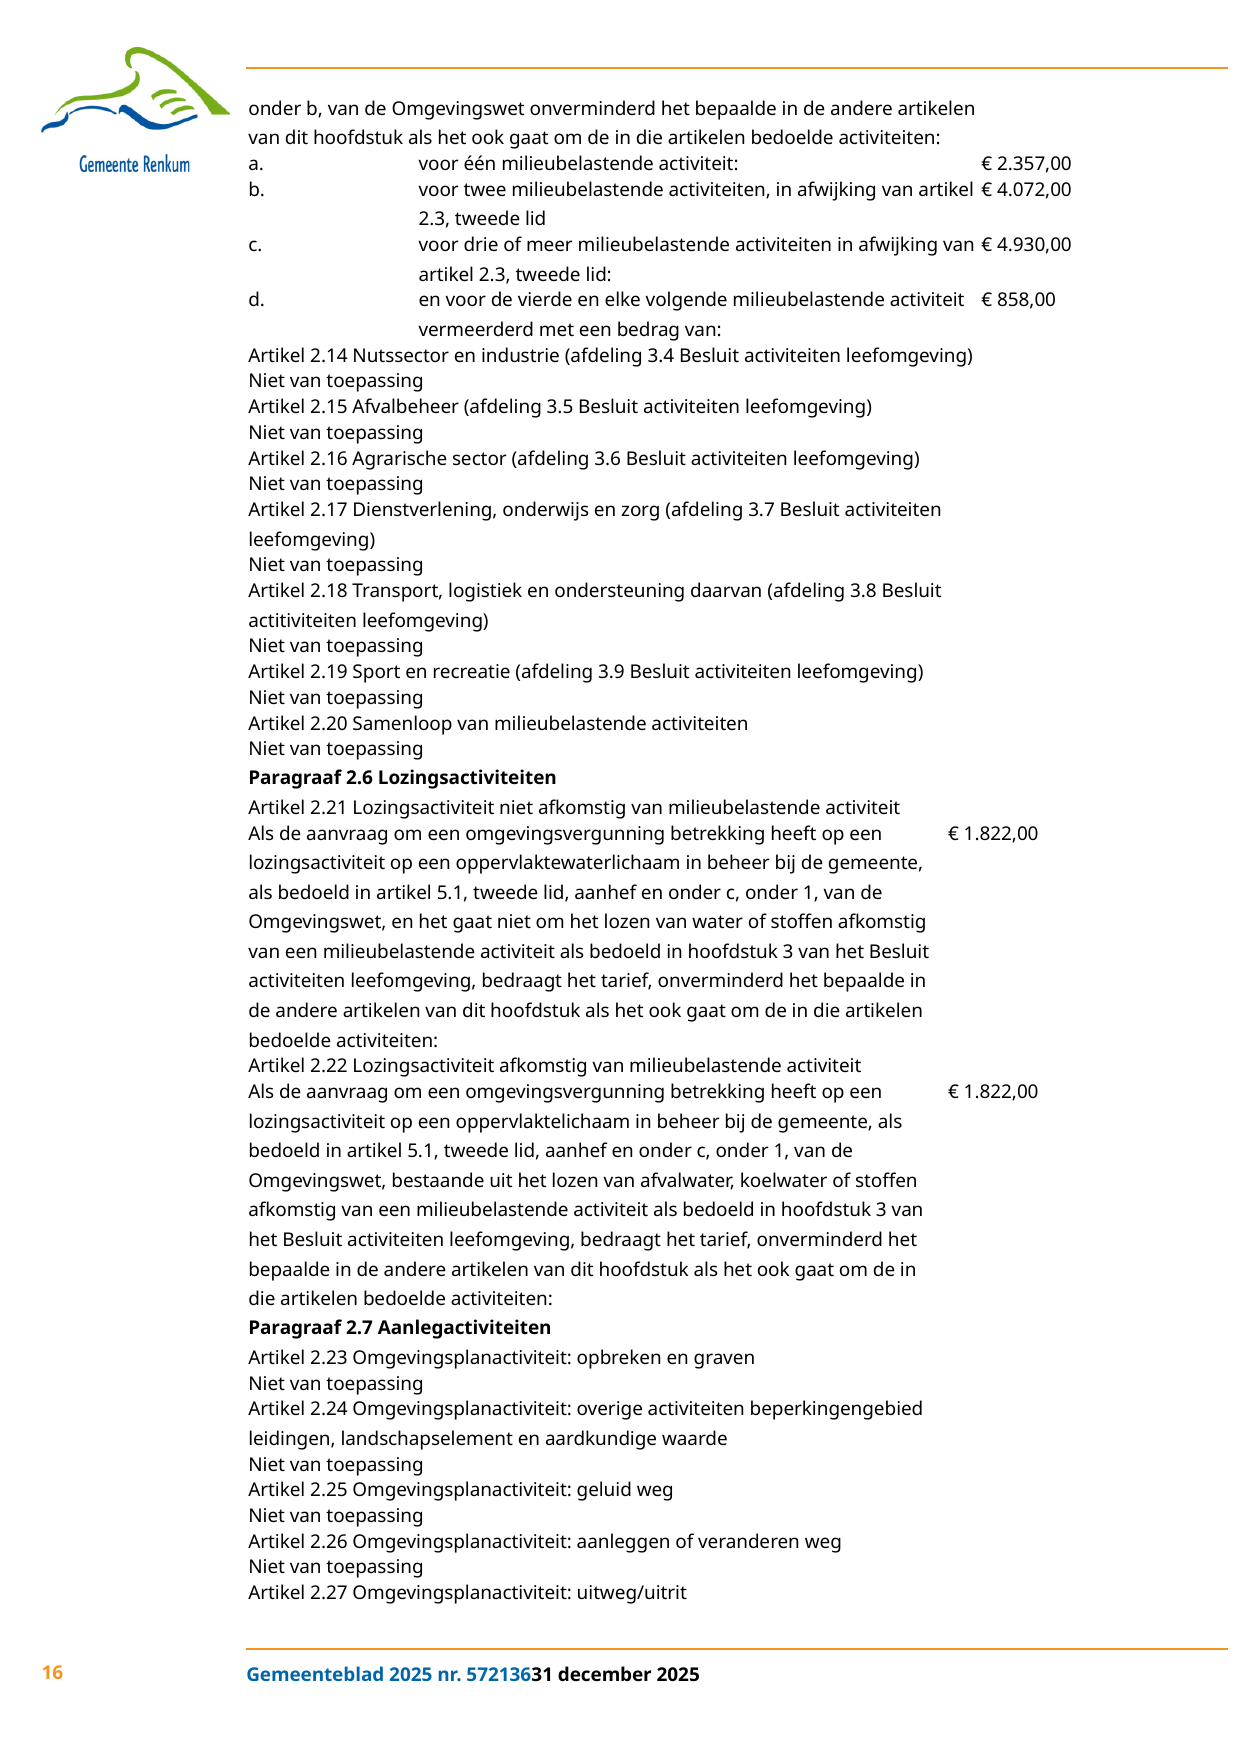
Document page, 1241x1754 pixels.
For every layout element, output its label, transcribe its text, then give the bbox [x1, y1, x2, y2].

table_cell [981, 470, 1152, 496]
table_cell [981, 735, 1152, 761]
table_cell € 4.072,00 [981, 176, 1152, 231]
table_cell € 2.357,00 [981, 150, 1152, 176]
table_cell Artikel 2.19 Sport en recreatie (afdeling 3.9 Besluit activiteiten leefomgeving) [248, 658, 981, 684]
table_cell a. [248, 150, 418, 176]
table_cell voor één milieubelastende activiteit: [418, 150, 981, 176]
table_cell en voor de vierde en elke volgende milieubelastende activiteit vermeerderd met een bedrag van: [418, 286, 981, 342]
table_cell [981, 633, 1152, 658]
table_header Artikel 2.21 Lozingsactiviteit niet afkomstig van milieubelastende activiteit [248, 794, 948, 820]
table_cell [981, 577, 1152, 632]
table_cell Als de aanvraag om een omgevingsvergunning betrekking heeft op een lozingsactiviteit op een oppervlaktelichaam in beheer bij de gemeente, als bedoeld in artikel 5.1, tweede lid, aanhef en onder c, onder 1, van de Omgevingswet, bestaande uit het lozen van afvalwater, koelwater of stoffen afkomstig van een milieubelastende activiteit als bedoeld in hoofdstuk 3 van het Besluit activiteiten leefomgeving, bedraagt het tarief, onverminderd het bepaalde in de andere artikelen van dit hoofdstuk als het ook gaat om de in die artikelen bedoelde activiteiten: [248, 1078, 948, 1311]
table_cell [981, 445, 1152, 470]
table_cell Niet van toepassing [248, 684, 981, 710]
table_header [948, 794, 1152, 820]
table_cell Artikel 2.20 Samenloop van milieubelastende activiteiten [248, 710, 981, 735]
table_cell [981, 684, 1152, 710]
table_cell [981, 342, 1152, 367]
table_cell [981, 1451, 1152, 1477]
table_cell [981, 419, 1152, 445]
table_cell voor drie of meer milieubelastende activiteiten in afwijking van artikel 2.3, tweede lid: [418, 231, 981, 286]
table_cell Artikel 2.15 Afvalbeheer (afdeling 3.5 Besluit activiteiten leefomgeving) [248, 393, 981, 419]
table_cell Artikel 2.16 Agrarische sector (afdeling 3.6 Besluit activiteiten leefomgeving) [248, 445, 981, 470]
table_cell d. [248, 286, 418, 342]
table_cell € 1.822,00 [948, 820, 1152, 1053]
table_header Artikel 2.23 Omgevingsplanactiviteit: opbreken en graven [248, 1344, 981, 1370]
table_cell [981, 496, 1152, 551]
table_cell [981, 368, 1152, 393]
table_cell [981, 658, 1152, 684]
table_cell Niet van toepassing [248, 1502, 981, 1528]
table_cell [981, 1477, 1152, 1502]
table_cell [981, 95, 1152, 150]
text Paragraaf 2.7 Aanlegactiviteiten [248, 1314, 1152, 1340]
table_cell [981, 1580, 1152, 1605]
table_header [981, 1344, 1152, 1370]
table_cell Artikel 2.14 Nutssector en industrie (afdeling 3.4 Besluit activiteiten leefomgeving) [248, 342, 981, 367]
table_cell Niet van toepassing [248, 633, 981, 658]
table_cell [981, 393, 1152, 419]
table_cell b. [248, 176, 418, 231]
table_cell Niet van toepassing [248, 1554, 981, 1579]
table_cell Niet van toepassing [248, 470, 981, 496]
table_cell Artikel 2.25 Omgevingsplanactiviteit: geluid weg [248, 1477, 981, 1502]
table_cell Niet van toepassing [248, 1451, 981, 1477]
table_cell Artikel 2.18 Transport, logistiek en ondersteuning daarvan (afdeling 3.8 Besluit actitiviteiten leefomgeving) [248, 577, 981, 632]
table_cell € 4.930,00 [981, 231, 1152, 286]
table_cell [981, 710, 1152, 735]
table_cell Artikel 2.27 Omgevingsplanactiviteit: uitweg/uitrit [248, 1580, 981, 1605]
table_cell € 858,00 [981, 286, 1152, 342]
table_cell Niet van toepassing [248, 419, 981, 445]
table_cell [981, 1396, 1152, 1451]
table_cell Niet van toepassing [248, 551, 981, 577]
table_cell [948, 1053, 1152, 1078]
table_cell onder b, van de Omgevingswet onverminderd het bepaalde in de andere artikelen van dit hoofdstuk als het ook gaat om de in die artikelen bedoelde activiteiten: [248, 95, 981, 150]
table_cell [981, 1554, 1152, 1579]
table_cell Artikel 2.22 Lozingsactiviteit afkomstig van milieubelastende activiteit [248, 1053, 948, 1078]
table_cell [981, 551, 1152, 577]
text Paragraaf 2.6 Lozingsactiviteiten [248, 764, 1152, 790]
table_cell Artikel 2.24 Omgevingsplanactiviteit: overige activiteiten beperkingengebied leidingen, landschapselement en aardkundige waarde [248, 1396, 981, 1451]
picture [41, 47, 231, 172]
table_cell Niet van toepassing [248, 735, 981, 761]
table_cell Niet van toepassing [248, 368, 981, 393]
table_cell Als de aanvraag om een omgevingsvergunning betrekking heeft op een lozingsactiviteit op een oppervlaktewaterlichaam in beheer bij de gemeente, als bedoeld in artikel 5.1, tweede lid, aanhef en onder c, onder 1, van de Omgevingswet, en het gaat niet om het lozen van water of stoffen afkomstig van een milieubelastende activiteit als bedoeld in hoofdstuk 3 van het Besluit activiteiten leefomgeving, bedraagt het tarief, onverminderd het bepaalde in de andere artikelen van dit hoofdstuk als het ook gaat om de in die artikelen bedoelde activiteiten: [248, 820, 948, 1053]
table_cell Artikel 2.26 Omgevingsplanactiviteit: aanleggen of veranderen weg [248, 1528, 981, 1554]
table_cell [981, 1502, 1152, 1528]
table_cell c. [248, 231, 418, 286]
table_cell [981, 1370, 1152, 1396]
table_cell € 1.822,00 [948, 1078, 1152, 1311]
table_cell Niet van toepassing [248, 1370, 981, 1396]
table_cell Artikel 2.17 Dienstverlening, onderwijs en zorg (afdeling 3.7 Besluit activiteiten leefomgeving) [248, 496, 981, 551]
table_cell voor twee milieubelastende activiteiten, in afwijking van artikel 2.3, tweede lid [418, 176, 981, 231]
table_cell [981, 1528, 1152, 1554]
